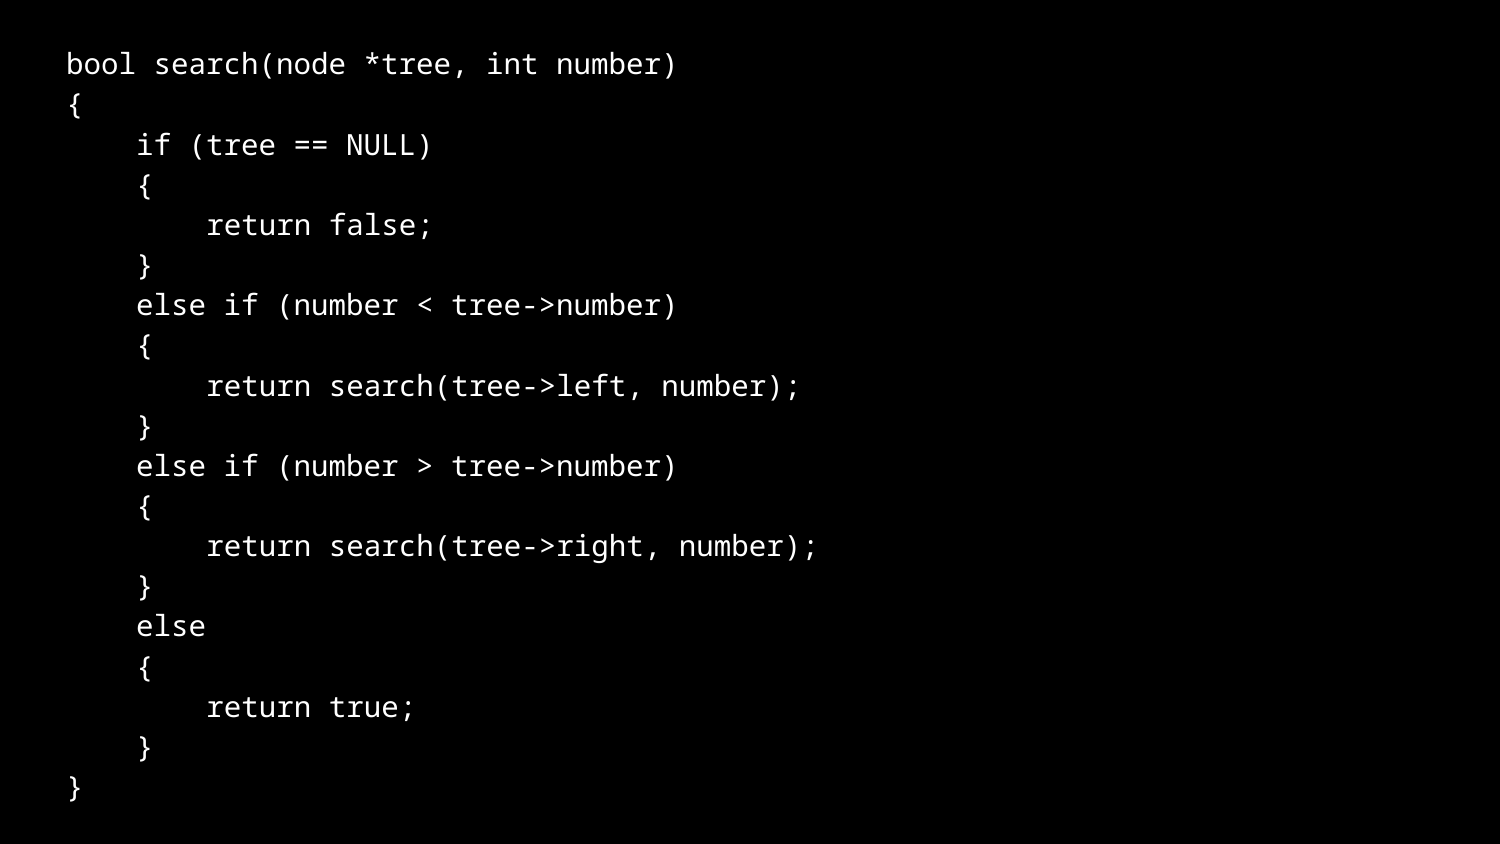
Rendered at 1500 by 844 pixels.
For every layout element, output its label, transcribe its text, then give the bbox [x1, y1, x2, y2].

list bool search(node *tree, int number) { if (tree == NULL) { return false; } else if (number < tree->number) { return search(tree->left, number); } else if (number > tree->number) { return search(tree->right, number); } else if (number == tree->number) { return true; } } [51, 89, 1449, 754]
